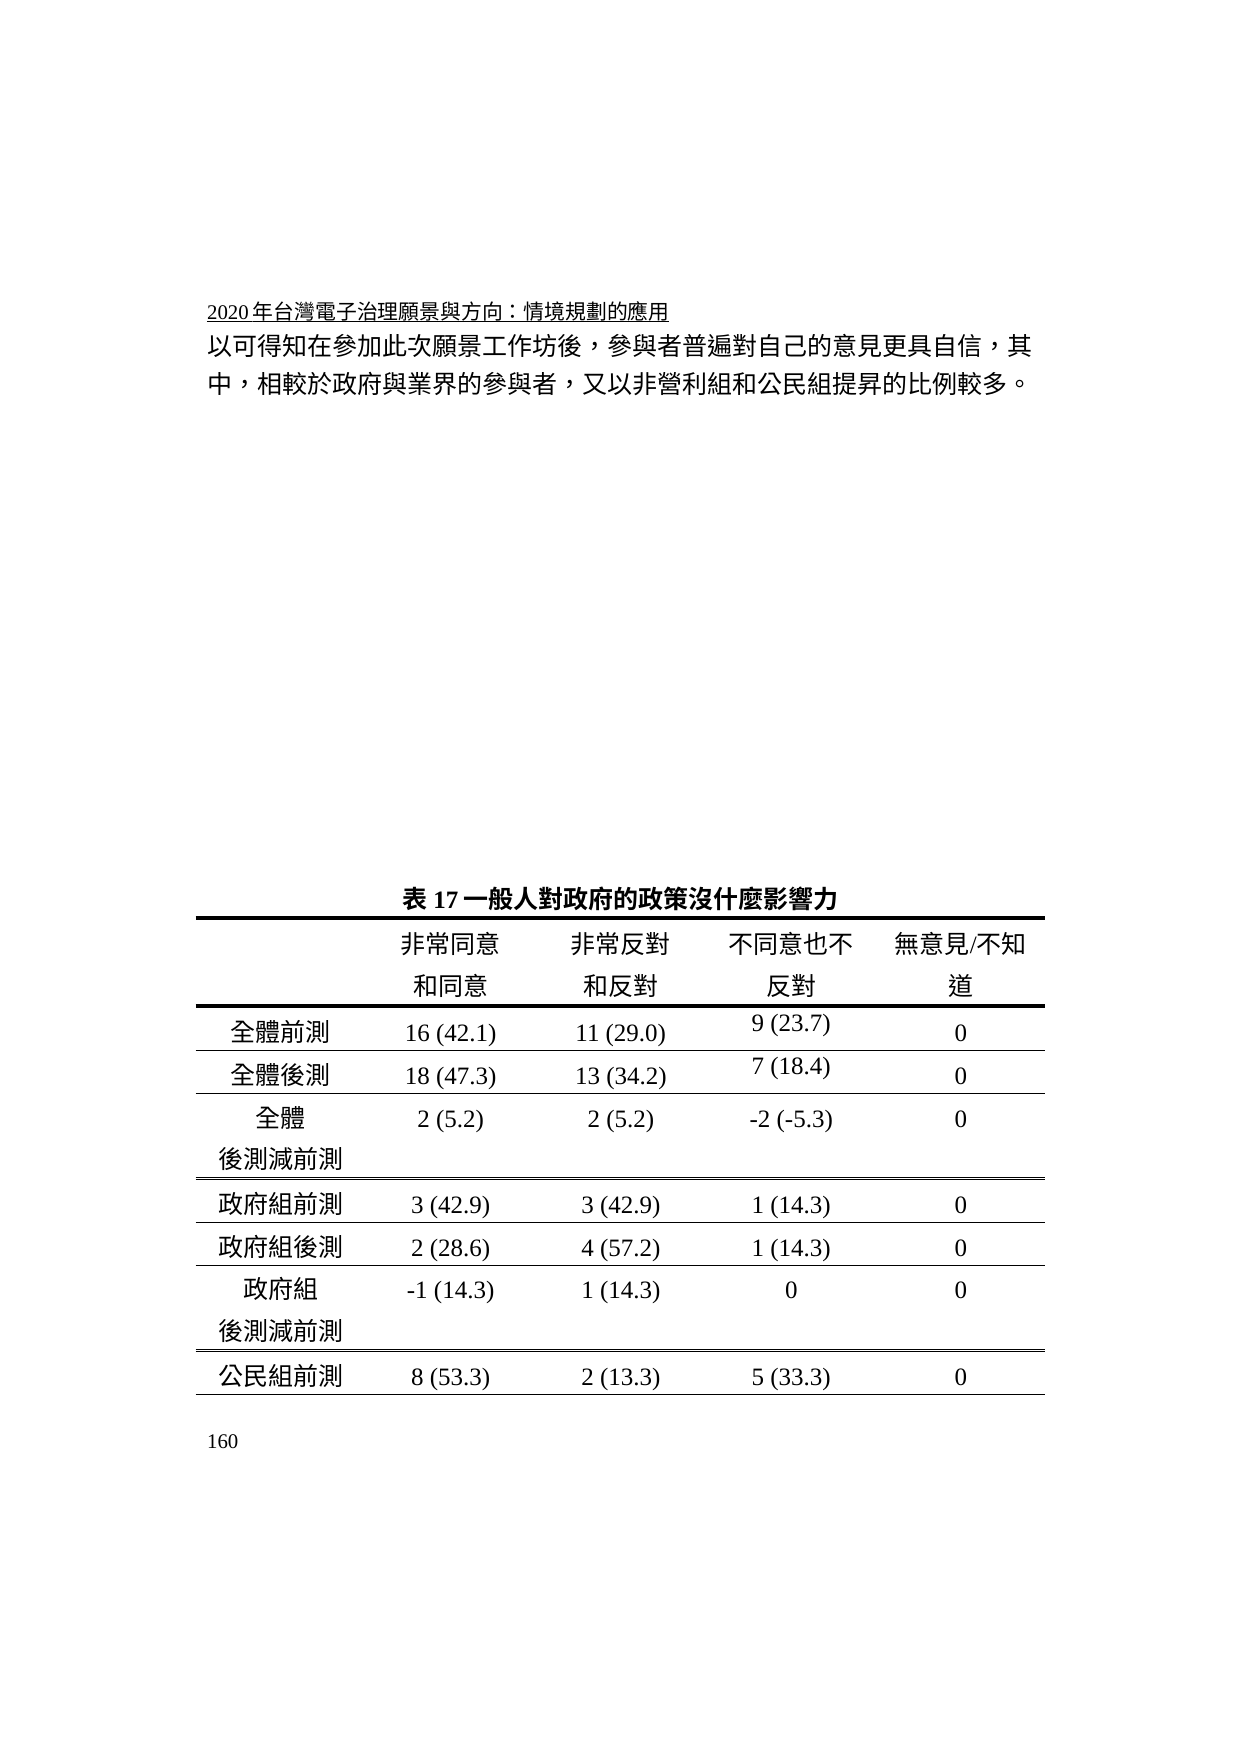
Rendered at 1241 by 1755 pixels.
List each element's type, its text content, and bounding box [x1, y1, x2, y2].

table_cell 1 (14.3) [535, 1266, 706, 1349]
table_cell 0 [876, 1051, 1045, 1093]
table_cell 0 [876, 1223, 1045, 1264]
table_cell 公民組前測 [196, 1352, 365, 1394]
table_header 非常同意 和同意 [365, 920, 535, 1003]
table_cell 8 (53.3) [365, 1352, 535, 1394]
table_cell 1 (14.3) [706, 1180, 876, 1222]
text 以可得知在參加此次願景工作坊後，參與者普遍對自己的意見更具自信，其中，相較於政府與業界的參與者，又以非營利組和公民組提昇的比例較多。 [207, 326, 1033, 401]
table_cell 9 (23.7) [706, 1008, 876, 1050]
table_cell 0 [876, 1352, 1045, 1394]
table_cell 全體 後測減前測 [196, 1094, 365, 1177]
table_cell 0 [876, 1008, 1045, 1050]
table_cell 11 (29.0) [535, 1008, 706, 1050]
table_cell 16 (42.1) [365, 1008, 535, 1050]
table_cell 7 (18.4) [706, 1051, 876, 1093]
table_cell 政府組 後測減前測 [196, 1266, 365, 1349]
table_cell 2 (28.6) [365, 1223, 535, 1264]
table_cell 政府組後測 [196, 1223, 365, 1264]
table_cell 2 (5.2) [365, 1094, 535, 1177]
table_header 非常反對 和反對 [535, 920, 706, 1003]
table_header 不同意也不反對 [706, 920, 876, 1003]
table_cell 13 (34.2) [535, 1051, 706, 1093]
table_cell 0 [876, 1266, 1045, 1349]
table_cell -2 (-5.3) [706, 1094, 876, 1177]
table_cell 3 (42.9) [535, 1180, 706, 1222]
table_cell 18 (47.3) [365, 1051, 535, 1093]
table_cell 全體後測 [196, 1051, 365, 1093]
table_cell 1 (14.3) [706, 1223, 876, 1264]
table_cell 0 [876, 1094, 1045, 1177]
table_cell 5 (33.3) [706, 1352, 876, 1394]
table_header [196, 920, 365, 1003]
table_cell 2 (13.3) [535, 1352, 706, 1394]
table_cell 2 (5.2) [535, 1094, 706, 1177]
table_cell 政府組前測 [196, 1180, 365, 1222]
table_cell 4 (57.2) [535, 1223, 706, 1264]
table_cell 0 [706, 1266, 876, 1349]
table_cell 全體前測 [196, 1008, 365, 1050]
table_header 無意見/不知道 [876, 920, 1045, 1003]
table_cell 0 [876, 1180, 1045, 1222]
table_cell 3 (42.9) [365, 1180, 535, 1222]
table_cell -1 (14.3) [365, 1266, 535, 1349]
text 表 17一般人對政府的政策沒什麼影響力 [207, 879, 1033, 916]
